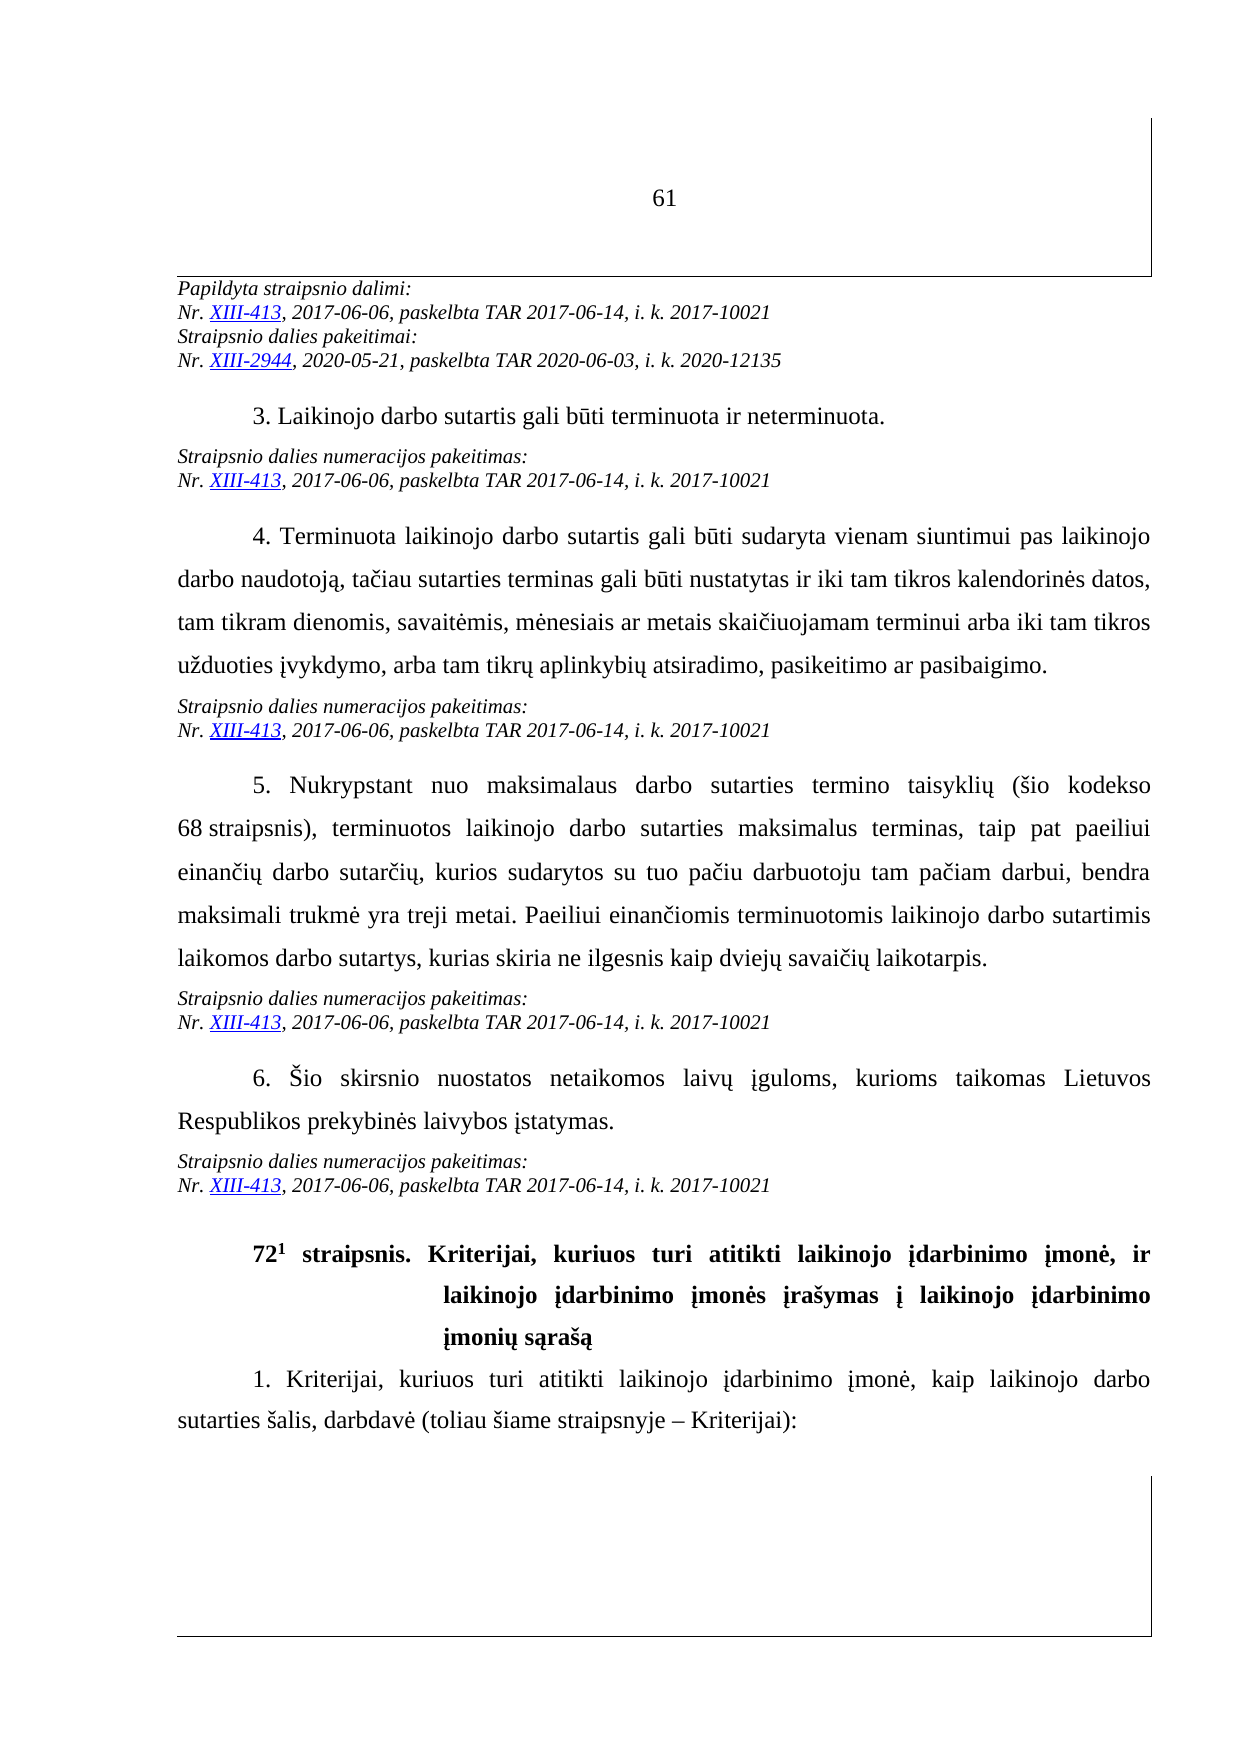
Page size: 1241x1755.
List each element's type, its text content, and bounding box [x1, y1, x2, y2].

text 721 straipsnis. Kriterijai, kuriuos turi atitikti laikinojo įdarbinimo įmonė, ir laikinojo įdarbinimo įmonės įrašymas į laikinojo įdarbinimo įmonių sąrašą [252, 1226, 1152, 1351]
text Nr. XIII-413, 2017-06-06, paskelbta TAR 2017-06-14, i. k. 2017-10021 [177, 468, 1152, 492]
text Straipsnio dalies numeracijos pakeitimas: [177, 1149, 1152, 1173]
text Straipsnio dalies numeracijos pakeitimas: [177, 444, 1152, 468]
text 1. Kriterijai, kuriuos turi atitikti laikinojo įdarbinimo įmonė, kaip laikinojo darbo sutarties šalis, darbdavė (toliau šiame straipsnyje – Kriterijai): [177, 1351, 1152, 1434]
text 6. Šio skirsnio nuostatos netaikomos laivų įguloms, kurioms taikomas Lietuvos Respublikos prekybinės laivybos įstatymas. [177, 1063, 1152, 1135]
text 3. Laikinojo darbo sutartis gali būti terminuota ir neterminuota. [177, 401, 1152, 430]
text Nr. XIII-413, 2017-06-06, paskelbta TAR 2017-06-14, i. k. 2017-10021 [177, 1173, 1152, 1197]
text 4. Terminuota laikinojo darbo sutartis gali būti sudaryta vienam siuntimui pas laikinojo darbo naudotoją, tačiau sutarties terminas gali būti nustatytas ir iki tam tikros kalendorinės datos, tam tikram dienomis, savaitėmis, mėnesiais ar metais skaičiuojamam terminui arba iki tam tikros užduoties įvykdymo, arba tam tikrų aplinkybių atsiradimo, pasikeitimo ar pasibaigimo. [177, 521, 1152, 679]
text Nr. XIII-2944, 2020-05-21, paskelbta TAR 2020-06-03, i. k. 2020-12135 [177, 348, 1152, 372]
text Straipsnio dalies numeracijos pakeitimas: [177, 693, 1152, 718]
text Nr. XIII-413, 2017-06-06, paskelbta TAR 2017-06-14, i. k. 2017-10021 [177, 718, 1152, 742]
text Straipsnio dalies pakeitimai: [177, 324, 1152, 348]
text Papildyta straipsnio dalimi: [177, 276, 1152, 300]
text Straipsnio dalies numeracijos pakeitimas: [177, 986, 1152, 1010]
text 5. Nukrypstant nuo maksimalaus darbo sutarties termino taisyklių (šio kodekso 68 straipsnis), terminuotos laikinojo darbo sutarties maksimalus terminas, taip pat paeiliui einančių darbo sutarčių, kurios sudarytos su tuo pačiu darbuotoju tam pačiam darbui, bendra maksimali trukmė yra treji metai. Paeiliui einančiomis terminuotomis laikinojo darbo sutartimis laikomos darbo sutartys, kurias skiria ne ilgesnis kaip dviejų savaičių laikotarpis. [177, 770, 1152, 972]
text Nr. XIII-413, 2017-06-06, paskelbta TAR 2017-06-14, i. k. 2017-10021 [177, 1010, 1152, 1034]
text Nr. XIII-413, 2017-06-06, paskelbta TAR 2017-06-14, i. k. 2017-10021 [177, 300, 1152, 324]
